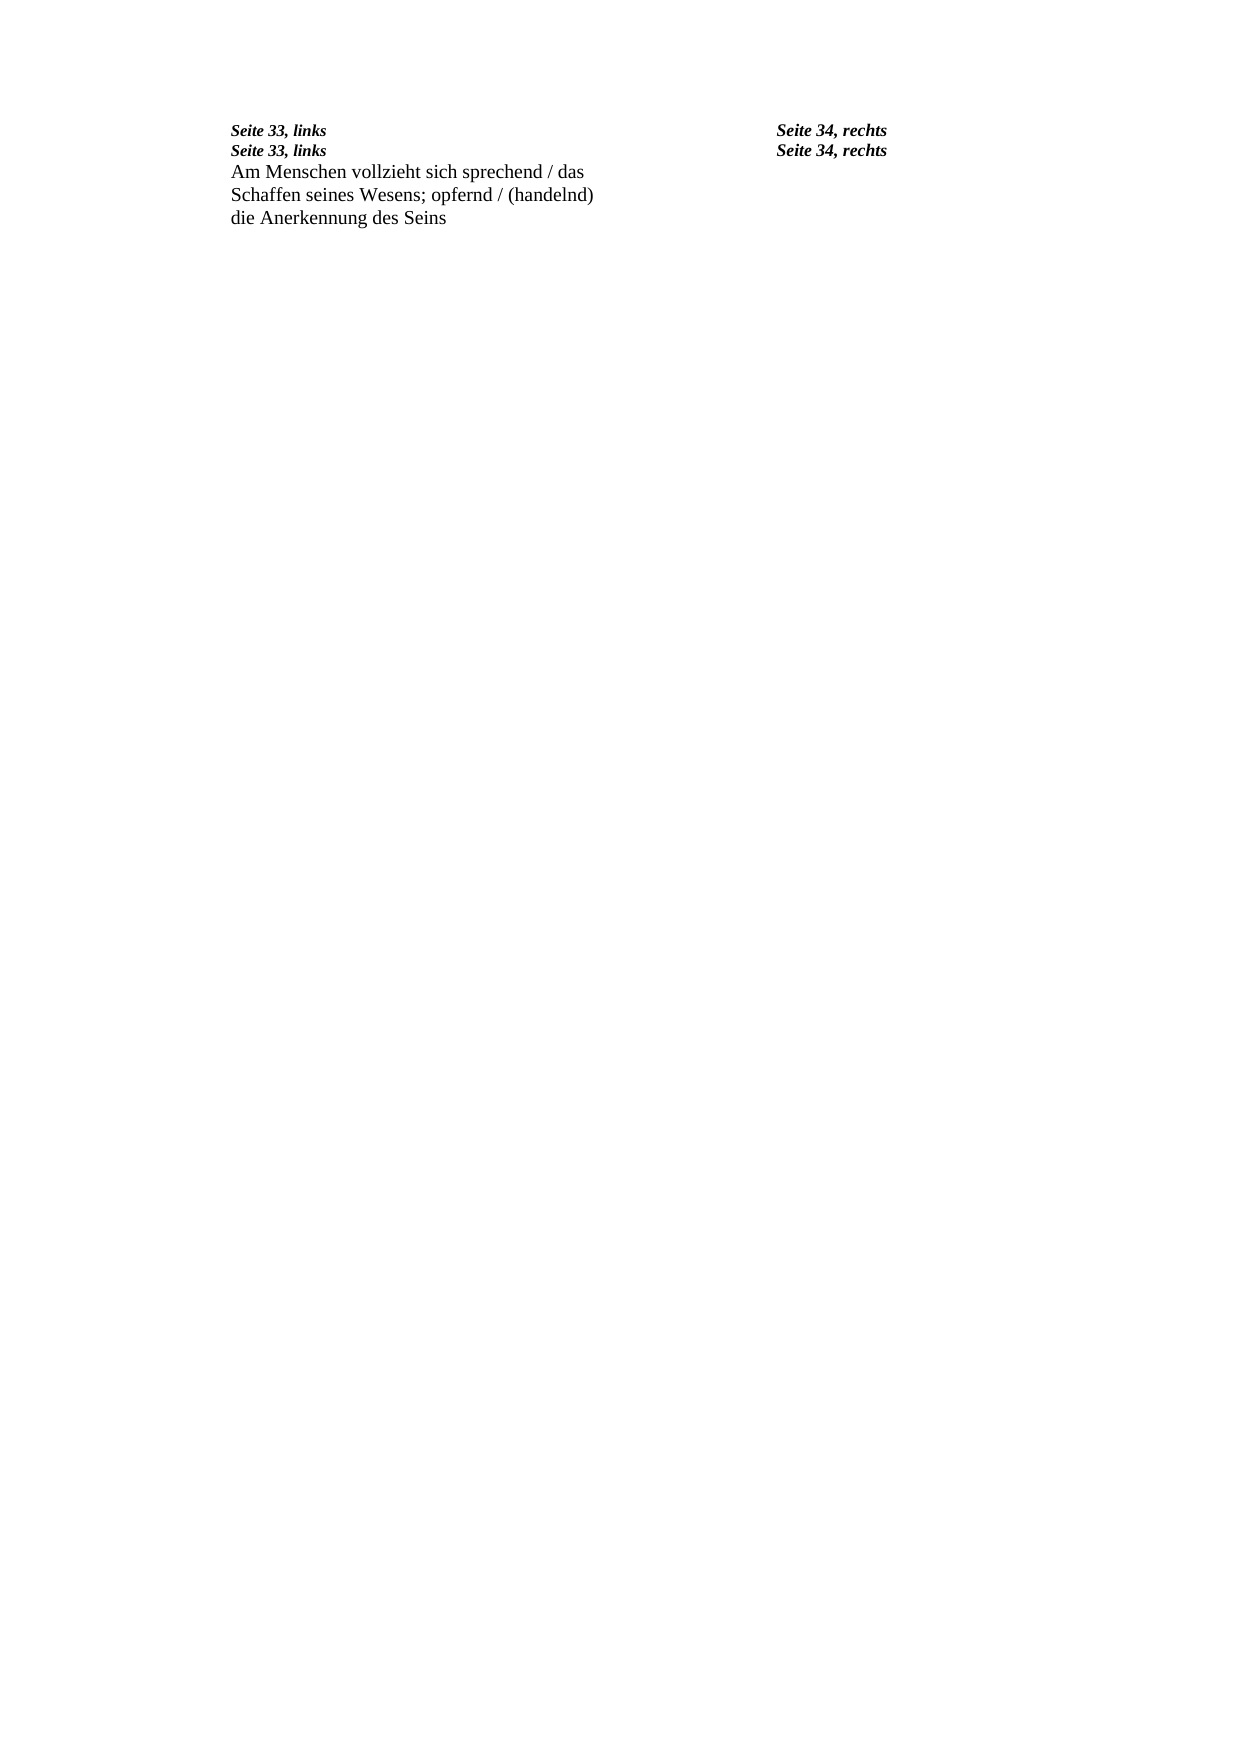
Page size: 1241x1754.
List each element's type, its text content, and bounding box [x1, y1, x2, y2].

text Am Menschen vollzieht sich sprechend / das Schaffen seines Wesens; opfernd / (handelnd) die Anerkennung des Seins [231, 160, 609, 229]
